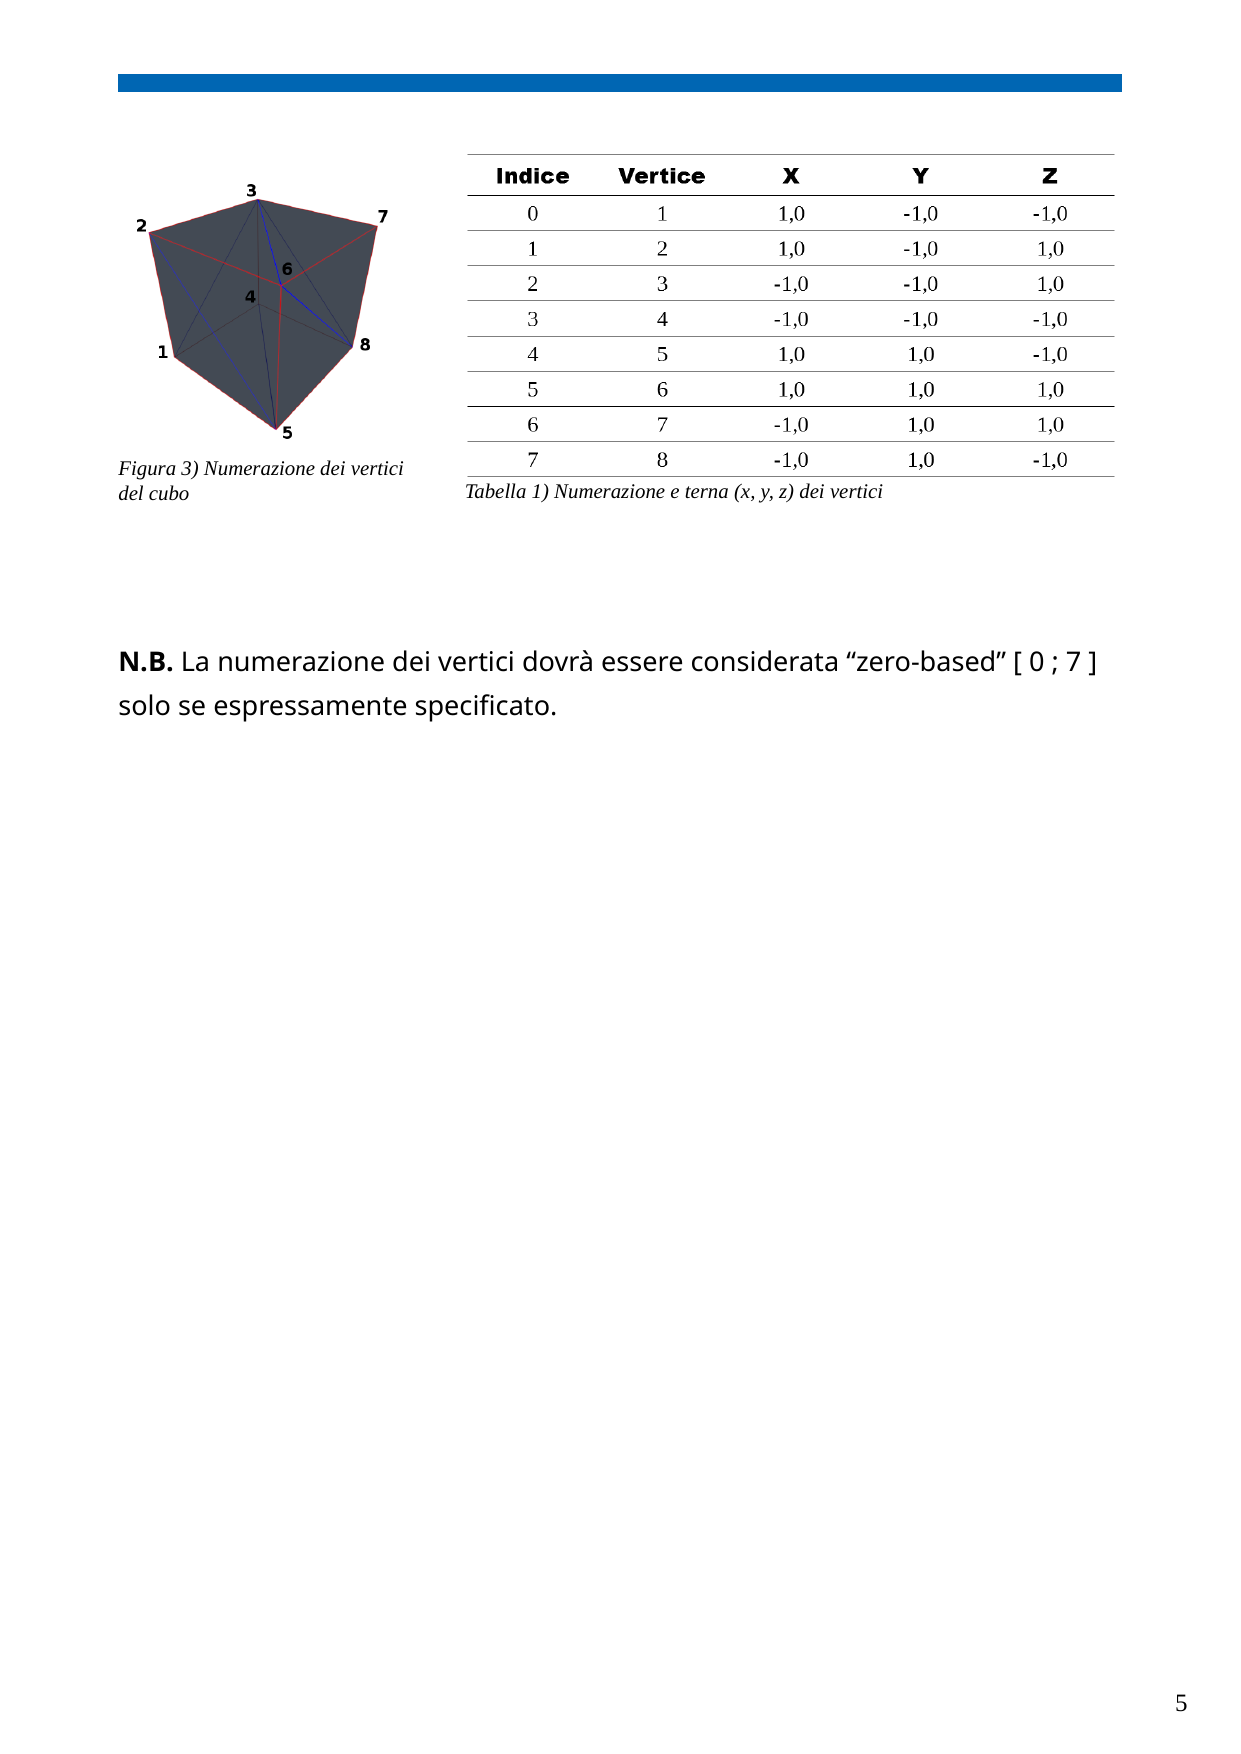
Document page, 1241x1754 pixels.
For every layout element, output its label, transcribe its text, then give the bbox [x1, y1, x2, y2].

picture [118, 163, 407, 452]
text Figura 3) Numerazione dei vertici del cubo [118, 452, 406, 505]
text N.B. La numerazione dei vertici dovrà essere considerata “zero-based” [ 0 ; 7 ] solo se espressamente specificato. [118, 642, 1122, 723]
text Tabella 1) Numerazione e terna (x, y, z) dei vertici [464, 480, 1117, 503]
picture [464, 152, 1118, 480]
